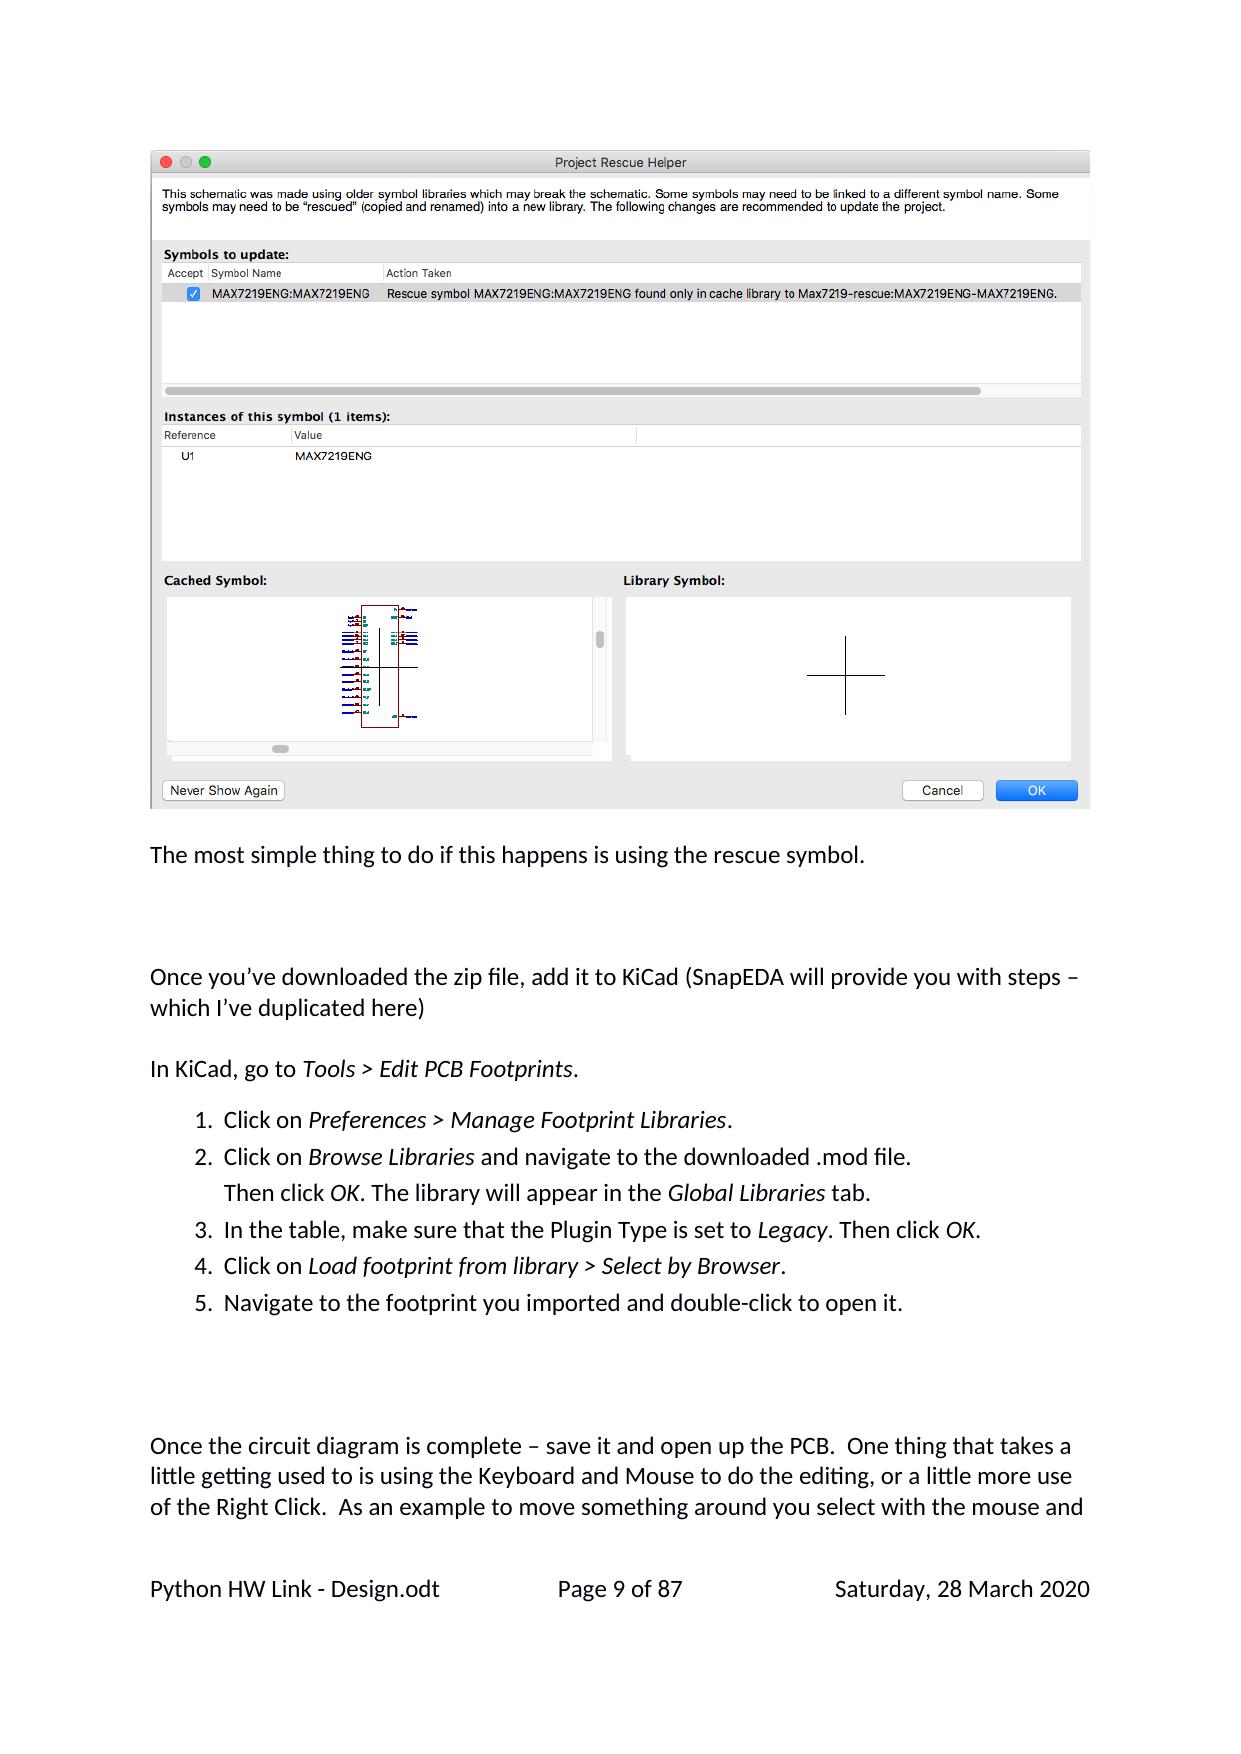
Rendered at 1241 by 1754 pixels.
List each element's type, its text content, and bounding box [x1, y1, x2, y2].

text Once you’ve downloaded the zip file, add it to KiCad (SnapEDA will provide you with steps – which I’ve duplicated here) [150, 962, 1090, 1023]
text In KiCad, go to Tools > Edit PCB Footprints. [150, 1053, 1090, 1084]
list Click on Load footprint from library > Select by Browser. [194, 1251, 1090, 1281]
list Click on Browse Libraries and navigate to the downloaded .mod file. Then click OK. The library will appear in the Global Libraries tab. [194, 1141, 1090, 1208]
text Once the circuit diagram is complete – save it and open up the PCB. One thing that takes a little getting used to is using the Keyboard and Mouse to do the editing, or a little more use of the Right Click. As an example to move something around you select with the mouse and [150, 1430, 1090, 1521]
list In the table, make sure that the Plugin Type is set to Legacy. Then click OK. [194, 1214, 1090, 1244]
list Navigate to the footprint you imported and double-click to open it. [194, 1287, 1090, 1318]
list Click on Preferences > Manage Footprint Libraries. [194, 1104, 1090, 1135]
text The most simple thing to do if this happens is using the rescue symbol. [150, 839, 1090, 870]
picture [150, 150, 1091, 809]
